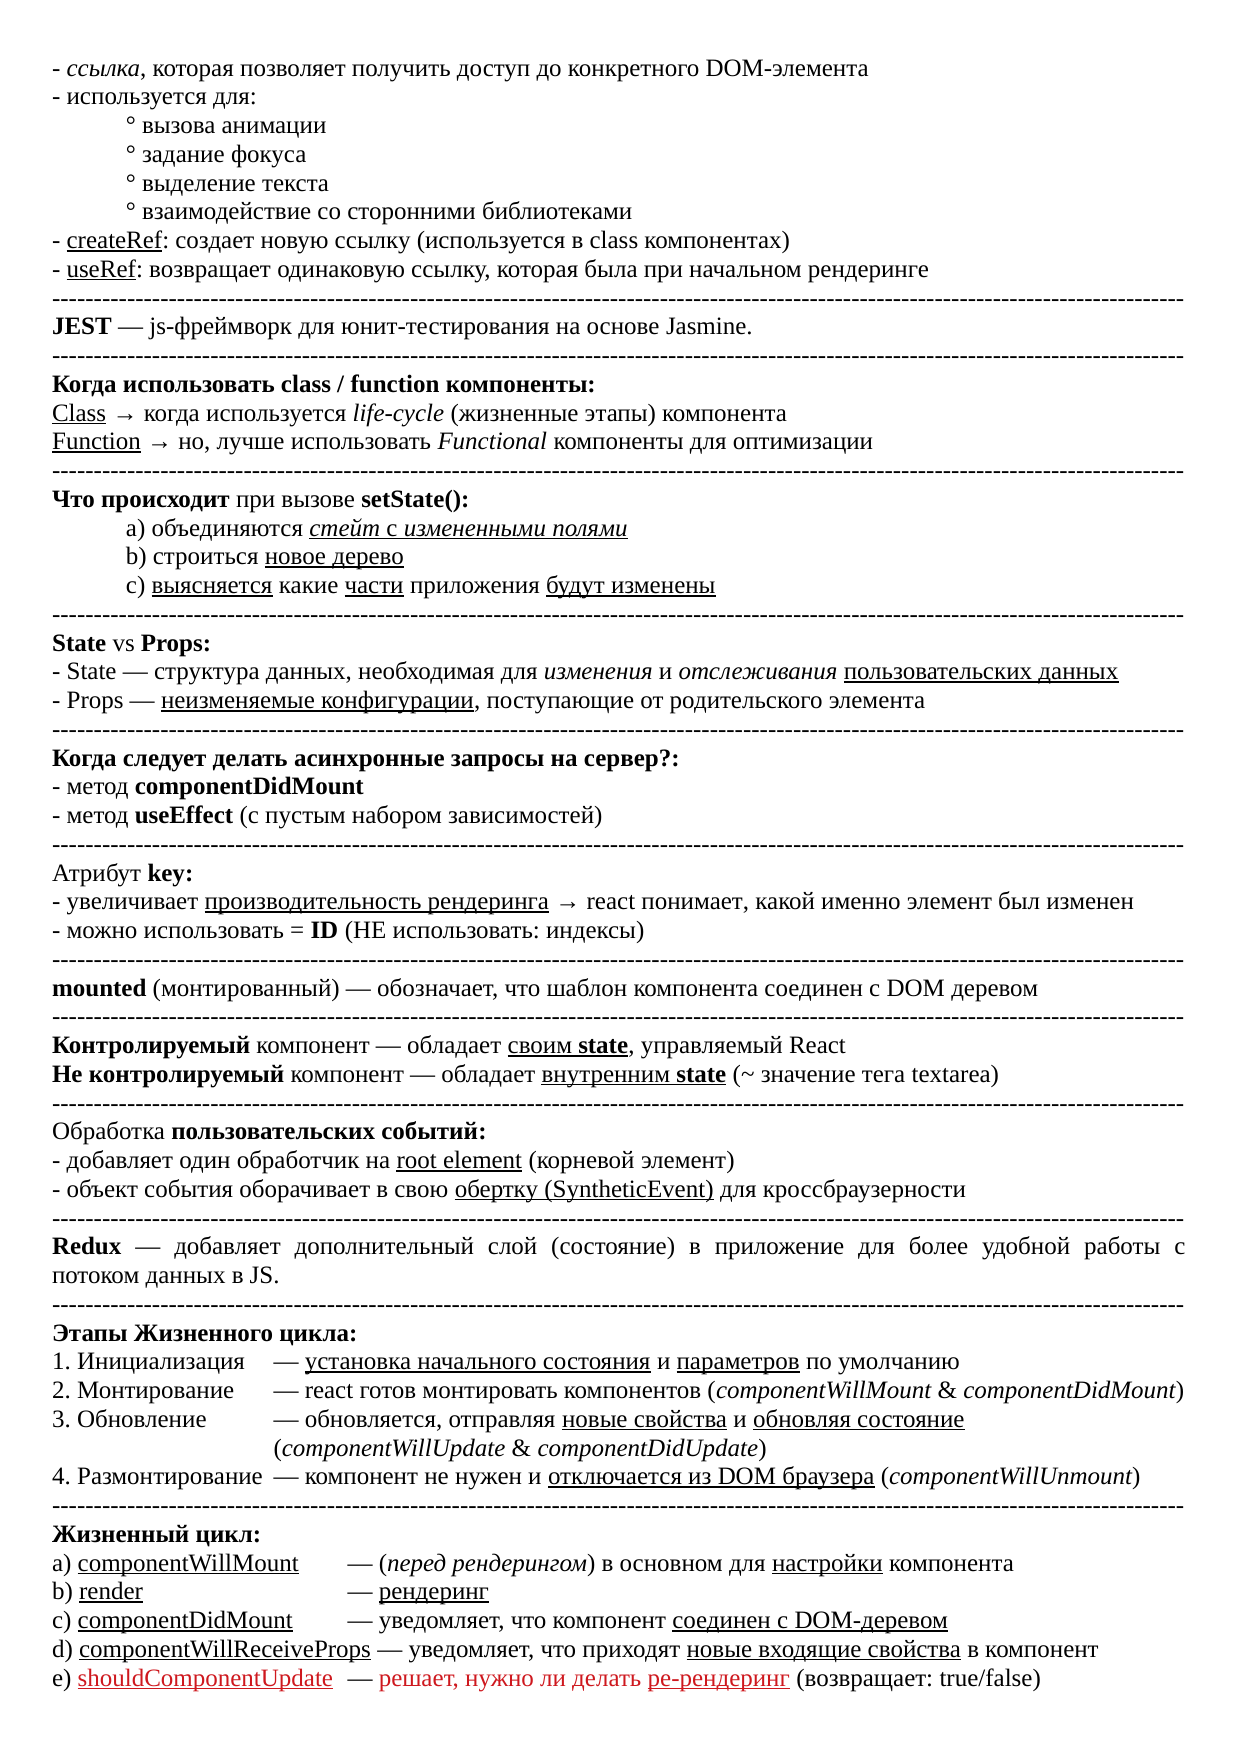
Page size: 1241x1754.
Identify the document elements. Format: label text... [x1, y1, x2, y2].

text 1. Инициализация — установка начального состояния и параметров по умолчанию [52, 1346, 1187, 1375]
text - используется для: [52, 81, 1187, 110]
text Обработка пользовательских событий: [52, 1116, 1187, 1145]
text - Props — неизменяемые конфигурации, поступающие от родительского элемента [52, 685, 1187, 714]
text ---------------------------------------------------------------------------------------------------------------------------------------- [52, 1289, 1187, 1318]
text Class → когда используется life-cycle (жизненные этапы) компонента [52, 398, 1187, 426]
text - createRef: создает новую ссылку (используется в class компонентах) [52, 225, 1187, 254]
text ---------------------------------------------------------------------------------------------------------------------------------------- [52, 944, 1187, 973]
text Когда использовать class / function компоненты: [52, 369, 1187, 398]
text a) componentWillMount — (перед рендерингом) в основном для настройки компонента [52, 1548, 1187, 1576]
text - метод useEffect (с пустым набором зависимостей) [52, 800, 1187, 829]
text 2. Монтирование — react готов монтировать компонентов (componentWillMount & componentDidMount) [52, 1375, 1187, 1404]
text State vs Props: [52, 628, 1187, 656]
text c) выясняется какие части приложения будут изменены [52, 570, 1187, 599]
text 4. Размонтирование — компонент не нужен и отключается из DOM браузера (componentWillUnmount) [52, 1461, 1187, 1490]
text c) componentDidMount — уведомляет, что компонент соединен с DOM-деревом [52, 1605, 1187, 1634]
text - ссылка, которая позволяет получить доступ до конкретного DOM-элемента [52, 53, 1187, 81]
text ° выделение текста [52, 168, 1187, 196]
text ---------------------------------------------------------------------------------------------------------------------------------------- [52, 1088, 1187, 1116]
text ---------------------------------------------------------------------------------------------------------------------------------------- [52, 340, 1187, 369]
text ° взаимодействие со сторонними библиотеками [52, 196, 1187, 225]
text b) render — рендеринг [52, 1576, 1187, 1605]
text - State — структура данных, необходимая для изменения и отслеживания пользовательских данных [52, 656, 1187, 685]
text ---------------------------------------------------------------------------------------------------------------------------------------- [52, 714, 1187, 743]
text Контролируемый компонент — обладает своим state, управляемый React [52, 1030, 1187, 1059]
text mounted (монтированный) — обозначает, что шаблон компонента соединен с DOM деревом [52, 973, 1187, 1001]
text JEST — js-фреймворк для юнит-тестирования на основе Jasmine. [52, 311, 1187, 340]
text Что происходит при вызове setState(): [52, 484, 1187, 513]
text d) componentWillReceiveProps — уведомляет, что приходят новые входящие свойства в компонент [52, 1634, 1187, 1663]
text ---------------------------------------------------------------------------------------------------------------------------------------- [52, 599, 1187, 628]
text Function → но, лучше использовать Functional компоненты для оптимизации [52, 426, 1187, 455]
text - useRef: возвращает одинаковую ссылку, которая была при начальном рендеринге [52, 254, 1187, 283]
text a) объединяются стейт с измененными полями [52, 513, 1187, 541]
text - метод componentDidMount [52, 771, 1187, 800]
text Жизненный цикл: [52, 1519, 1187, 1548]
text ° вызова анимации [52, 110, 1187, 139]
text Redux — добавляет дополнительный слой (состояние) в приложение для более удобной работы с потоком данных в JS. [52, 1231, 1187, 1289]
text ---------------------------------------------------------------------------------------------------------------------------------------- [52, 455, 1187, 484]
text b) строиться новое дерево [52, 541, 1187, 570]
text ---------------------------------------------------------------------------------------------------------------------------------------- [52, 1203, 1187, 1231]
text - увеличивает производительность рендеринга → react понимает, какой именно элемент был изменен [52, 886, 1187, 915]
text ° задание фокуса [52, 139, 1187, 168]
text Когда следует делать асинхронные запросы на сервер?: [52, 743, 1187, 771]
text Не контролируемый компонент — обладает внутренним state (~ значение тега textarea) [52, 1059, 1187, 1088]
text e) shouldComponentUpdate — решает, нужно ли делать ре-рендеринг (возвращает: true/false) [52, 1663, 1187, 1691]
text - объект события оборачивает в свою обертку (SyntheticEvent) для кроссбраузерности [52, 1174, 1187, 1203]
text ---------------------------------------------------------------------------------------------------------------------------------------- [52, 1001, 1187, 1030]
text - можно использовать = ID (НЕ использовать: индексы) [52, 915, 1187, 944]
text ----------------------------------------------------------------------------------------------------------------------------------------Атрибут key: [52, 829, 1187, 886]
text ---------------------------------------------------------------------------------------------------------------------------------------- [52, 1490, 1187, 1519]
text 3. Обновление — обновляется, отправляя новые свойства и обновляя состояние (componentWillUpdate & componentDidUpdate) [52, 1404, 1187, 1461]
text - добавляет один обработчик на root element (корневой элемент) [52, 1145, 1187, 1174]
text Этапы Жизненного цикла: [52, 1318, 1187, 1346]
text ---------------------------------------------------------------------------------------------------------------------------------------- [52, 283, 1187, 311]
